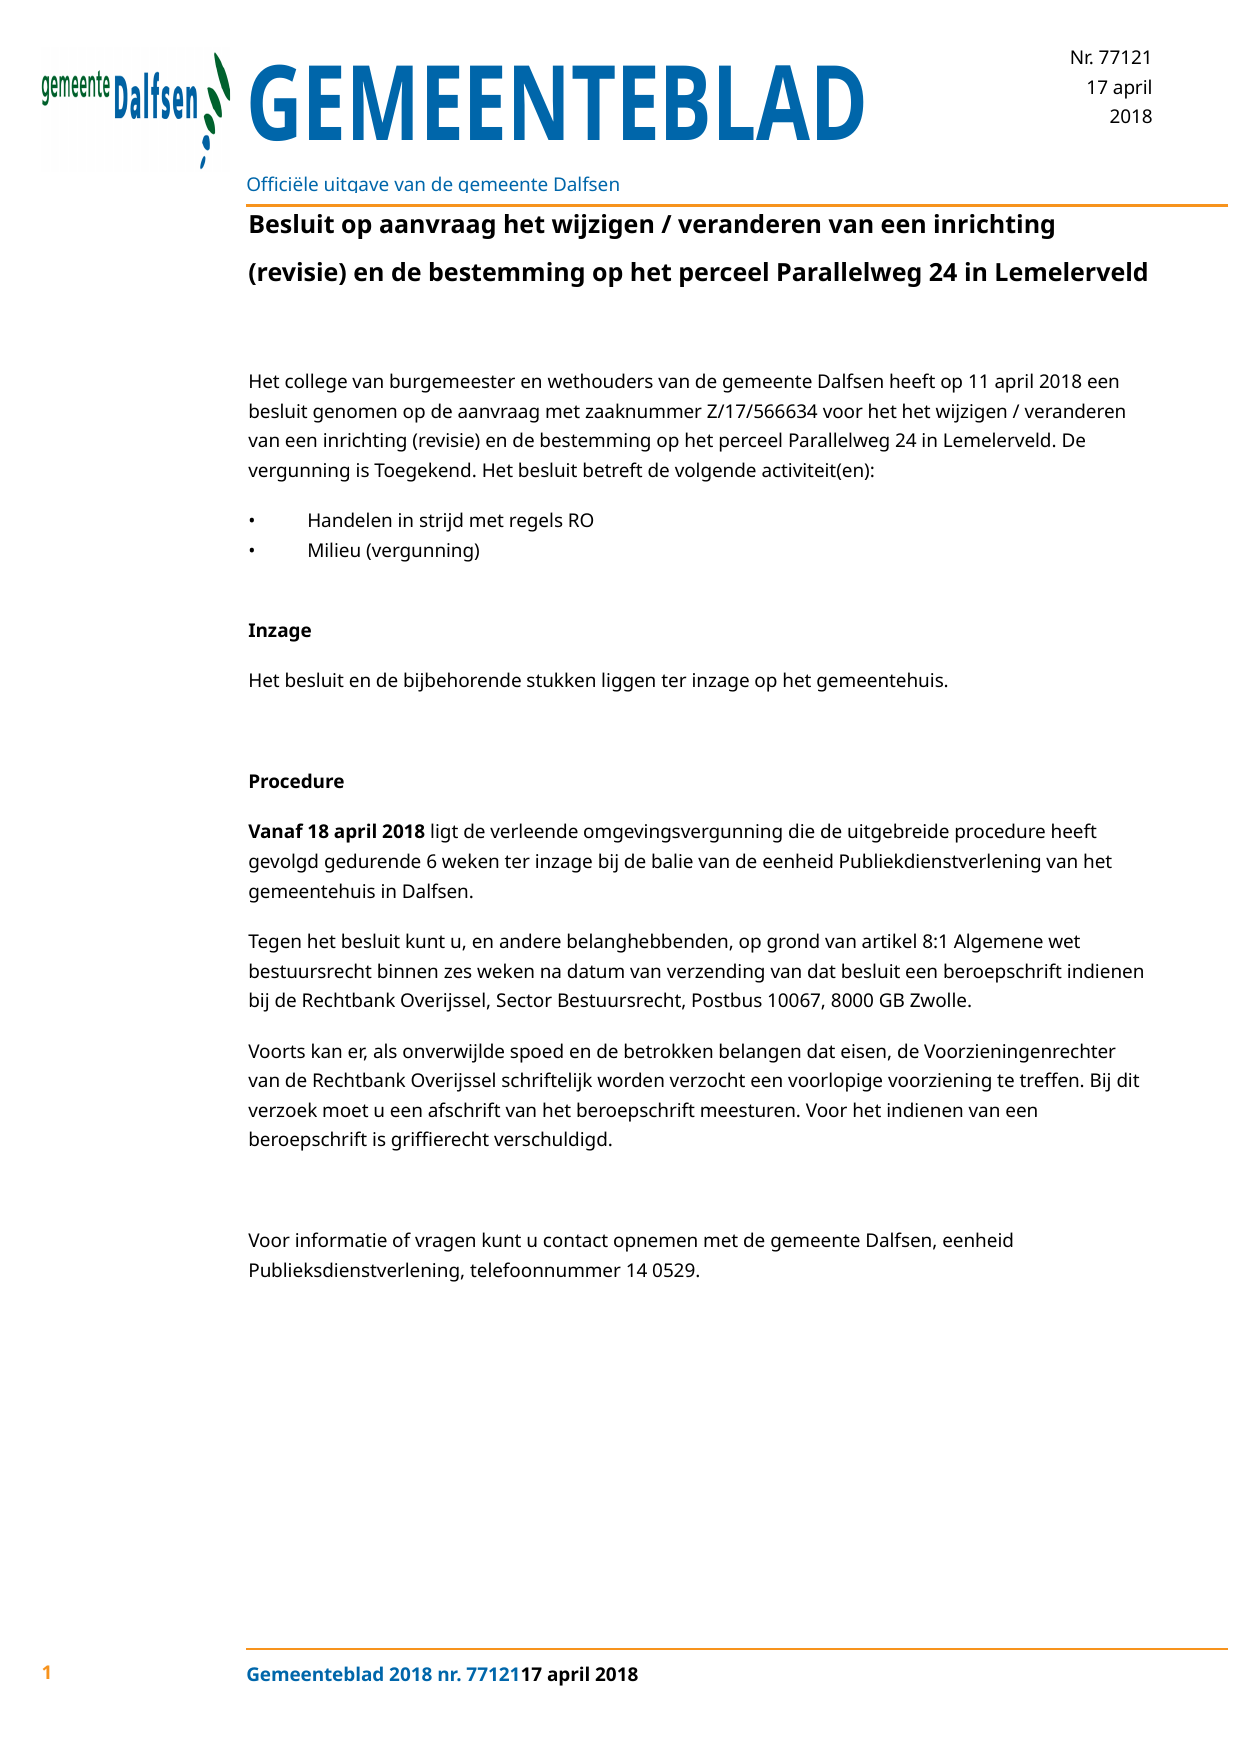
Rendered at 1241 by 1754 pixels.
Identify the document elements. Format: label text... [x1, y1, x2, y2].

list Milieu (vergunning) [248, 537, 1152, 563]
text Vanaf 18 april 2018 ligt de verleende omgevingsvergunning die de uitgebreide procedure heeft gevolgd gedurende 6 weken ter inzage bij de balie van de eenheid Publiekdienstverlening van het gemeentehuis in Dalfsen. [248, 819, 1152, 904]
text Procedure [248, 768, 1152, 794]
text Inzage [248, 617, 1152, 643]
text Het besluit en de bijbehorende stukken liggen ter inzage op het gemeentehuis. [248, 667, 1152, 693]
text Voor informatie of vragen kunt u contact opnemen met de gemeente Dalfsen, eenheid Publieksdienstverlening, telefoonnummer 14 0529. [248, 1227, 1152, 1283]
text Besluit op aanvraag het wijzigen / veranderen van een inrichting (revisie) en de bestemming op het perceel Parallelweg 24 in Lemelerveld [248, 207, 1152, 288]
text Voorts kan er, als onverwijlde spoed en de betrokken belangen dat eisen, de Voorzieningenrechter van de Rechtbank Overijssel schriftelijk worden verzocht een voorlopige voorziening te treffen. Bij dit verzoek moet u een afschrift van het beroepschrift meesturen. Voor het indienen van een beroepschrift is griffierecht verschuldigd. [248, 1038, 1152, 1152]
list Handelen in strijd met regels RO [248, 507, 1152, 533]
picture [41, 47, 231, 172]
text Tegen het besluit kunt u, en andere belanghebbenden, op grond van artikel 8:1 Algemene wet bestuursrecht binnen zes weken na datum van verzending van dat besluit een beroepschrift indienen bij de Rechtbank Overijssel, Sector Bestuursrecht, Postbus 10067, 8000 GB Zwolle. [248, 928, 1152, 1013]
text Het college van burgemeester en wethouders van de gemeente Dalfsen heeft op 11 april 2018 een besluit genomen op de aanvraag met zaaknummer Z/17/566634 voor het het wijzigen / veranderen van een inrichting (revisie) en de bestemming op het perceel Parallelweg 24 in Lemelerveld. De vergunning is Toegekend. Het besluit betreft de volgende activiteit(en): [248, 368, 1152, 483]
